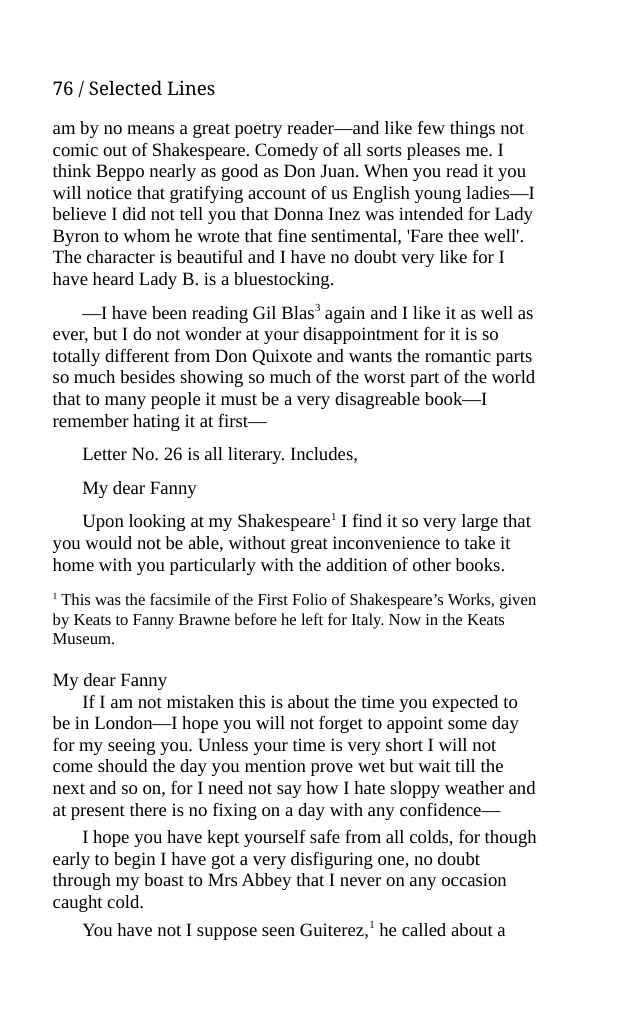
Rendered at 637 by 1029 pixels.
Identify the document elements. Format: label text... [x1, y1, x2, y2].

text Letter No. 26 is all literary. Includes, [52, 443, 538, 465]
text Upon looking at my Shakespeare1 I find it so very large that you would not be able, without great inconvenience to take it home with you particularly with the addition of other books. [52, 510, 538, 575]
text —I have been reading Gil Blas3 again and I like it as well as ever, but I do not wonder at your disappointment for it is so totally different from Don Quixote and wants the romantic parts so much besides showing so much of the worst part of the world that to many people it must be a very disagreable book—I remember hating it at first— [52, 302, 538, 431]
text am by no means a great poetry reader—and like few things not comic out of Shakespeare. Comedy of all sorts pleases me. I think Beppo nearly as good as Don Juan. When you read it you will notice that gratifying account of us English young ladies—I believe I did not tell you that Donna Inez was intended for Lady Byron to whom he wrote that fine sentimental, 'Fare thee well'. The character is beautiful and I have no doubt very like for I have heard Lady B. is a bluestocking. [52, 117, 538, 289]
text My dear Fanny [52, 669, 538, 691]
text You have not I suppose seen Guiterez,1 he called about a [52, 918, 538, 940]
text If I am not mistaken this is about the time you expected to be in London—I hope you will not forget to appoint some day for my seeing you. Unless your time is very short I will not come should the day you mention prove wet but wait till the next and so on, for I need not say how I hate sloppy weather and at present there is no fixing on a day with any confidence— [52, 691, 538, 820]
text I hope you have kept yourself safe from all colds, for though early to begin I have got a very disfiguring one, no doubt through my boast to Mrs Abbey that I never on any occasion caught cold. [52, 826, 538, 912]
text My dear Fanny [52, 477, 538, 498]
text 1 This was the facsimile of the First Folio of Shakespeare’s Works, given by Keats to Fanny Brawne before he left for Italy. Now in the Keats Museum. [52, 590, 538, 648]
